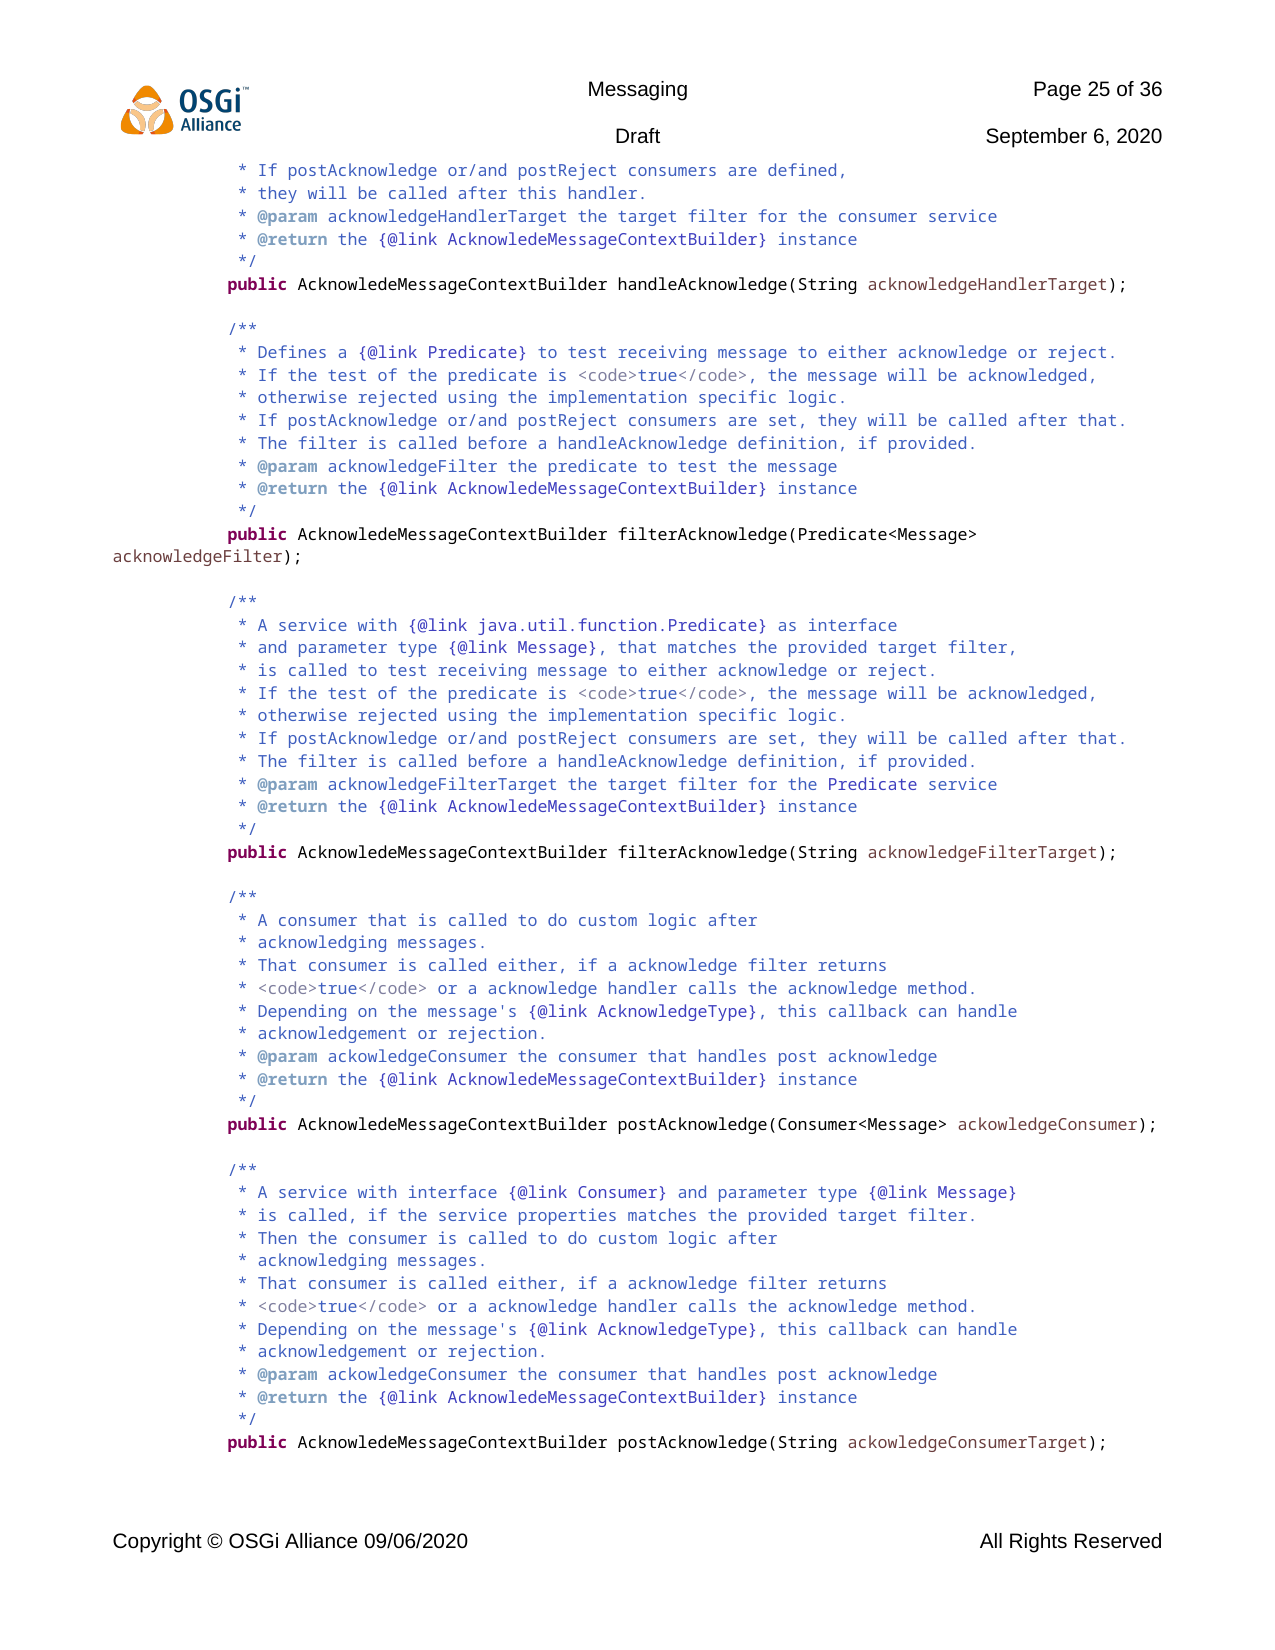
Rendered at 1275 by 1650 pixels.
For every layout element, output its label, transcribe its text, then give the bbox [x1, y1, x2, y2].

text * A service with {@link java.util.function.Predicate} as interface [112, 613, 1162, 636]
text * acknowledgement or rejection. [112, 1340, 1162, 1362]
text * @return the {@link AcknowledeMessageContextBuilder} instance [112, 227, 1162, 250]
text * @return the {@link AcknowledeMessageContextBuilder} instance [112, 795, 1162, 817]
text * If the test of the predicate is <code>true</code>, the message will be acknowledged, [112, 363, 1162, 386]
text * That consumer is called either, if a acknowledge filter returns [112, 1272, 1162, 1294]
text * If the test of the predicate is <code>true</code>, the message will be acknowledged, [112, 681, 1162, 704]
text * If postAcknowledge or/and postReject consumers are set, they will be called after that. [112, 409, 1162, 431]
text * acknowledgement or rejection. [112, 1022, 1162, 1044]
text * is called, if the service properties matches the provided target filter. [112, 1203, 1162, 1226]
text * The filter is called before a handleAcknowledge definition, if provided. [112, 431, 1162, 454]
text * Depending on the message's {@link AcknowledgeType}, this callback can handle [112, 999, 1162, 1022]
text * otherwise rejected using the implementation specific logic. [112, 386, 1162, 409]
text /** [112, 886, 1162, 908]
text * @param ackowledgeConsumer the consumer that handles post acknowledge [112, 1044, 1162, 1067]
text * <code>true</code> or a acknowledge handler calls the acknowledge method. [112, 1294, 1162, 1317]
text * Defines a {@link Predicate} to test receiving message to either acknowledge or reject. [112, 341, 1162, 363]
text * otherwise rejected using the implementation specific logic. [112, 704, 1162, 727]
text * acknowledging messages. [112, 931, 1162, 954]
text * If postAcknowledge or/and postReject consumers are set, they will be called after that. [112, 727, 1162, 749]
text * is called to test receiving message to either acknowledge or reject. [112, 658, 1162, 681]
text * @return the {@link AcknowledeMessageContextBuilder} instance [112, 1385, 1162, 1408]
text * If postAcknowledge or/and postReject consumers are defined, [112, 159, 1162, 182]
text * Depending on the message's {@link AcknowledgeType}, this callback can handle [112, 1317, 1162, 1340]
text /** [112, 590, 1162, 613]
text * A service with interface {@link Consumer} and parameter type {@link Message} [112, 1181, 1162, 1203]
text */ [112, 1408, 1162, 1431]
text * they will be called after this handler. [112, 182, 1162, 204]
text public AcknowledeMessageContextBuilder handleAcknowledge(String acknowledgeHandlerTarget); [112, 272, 1162, 295]
text * <code>true</code> or a acknowledge handler calls the acknowledge method. [112, 976, 1162, 999]
text public AcknowledeMessageContextBuilder postAcknowledge(String ackowledgeConsumerTarget); [112, 1431, 1162, 1453]
text /** [112, 318, 1162, 341]
text * @return the {@link AcknowledeMessageContextBuilder} instance [112, 477, 1162, 499]
text */ [112, 499, 1162, 522]
text * and parameter type {@link Message}, that matches the provided target filter, [112, 636, 1162, 658]
text public AcknowledeMessageContextBuilder postAcknowledge(Consumer<Message> ackowledgeConsumer); [112, 1113, 1162, 1135]
text public AcknowledeMessageContextBuilder filterAcknowledge(String acknowledgeFilterTarget); [112, 840, 1162, 863]
text * The filter is called before a handleAcknowledge definition, if provided. [112, 749, 1162, 772]
text * A consumer that is called to do custom logic after [112, 908, 1162, 931]
text public AcknowledeMessageContextBuilder filterAcknowledge(Predicate<Message> acknowledgeFilter); [112, 522, 1162, 568]
text * acknowledging messages. [112, 1249, 1162, 1272]
text */ [112, 1090, 1162, 1113]
picture [113, 78, 257, 142]
text * That consumer is called either, if a acknowledge filter returns [112, 954, 1162, 976]
text * @return the {@link AcknowledeMessageContextBuilder} instance [112, 1067, 1162, 1090]
text */ [112, 817, 1162, 840]
text * Then the consumer is called to do custom logic after [112, 1226, 1162, 1249]
text * @param acknowledgeFilterTarget the target filter for the Predicate service [112, 772, 1162, 795]
text * @param acknowledgeFilter the predicate to test the message [112, 454, 1162, 477]
text * @param ackowledgeConsumer the consumer that handles post acknowledge [112, 1362, 1162, 1385]
text */ [112, 250, 1162, 272]
text /** [112, 1158, 1162, 1181]
text * @param acknowledgeHandlerTarget the target filter for the consumer service [112, 204, 1162, 227]
